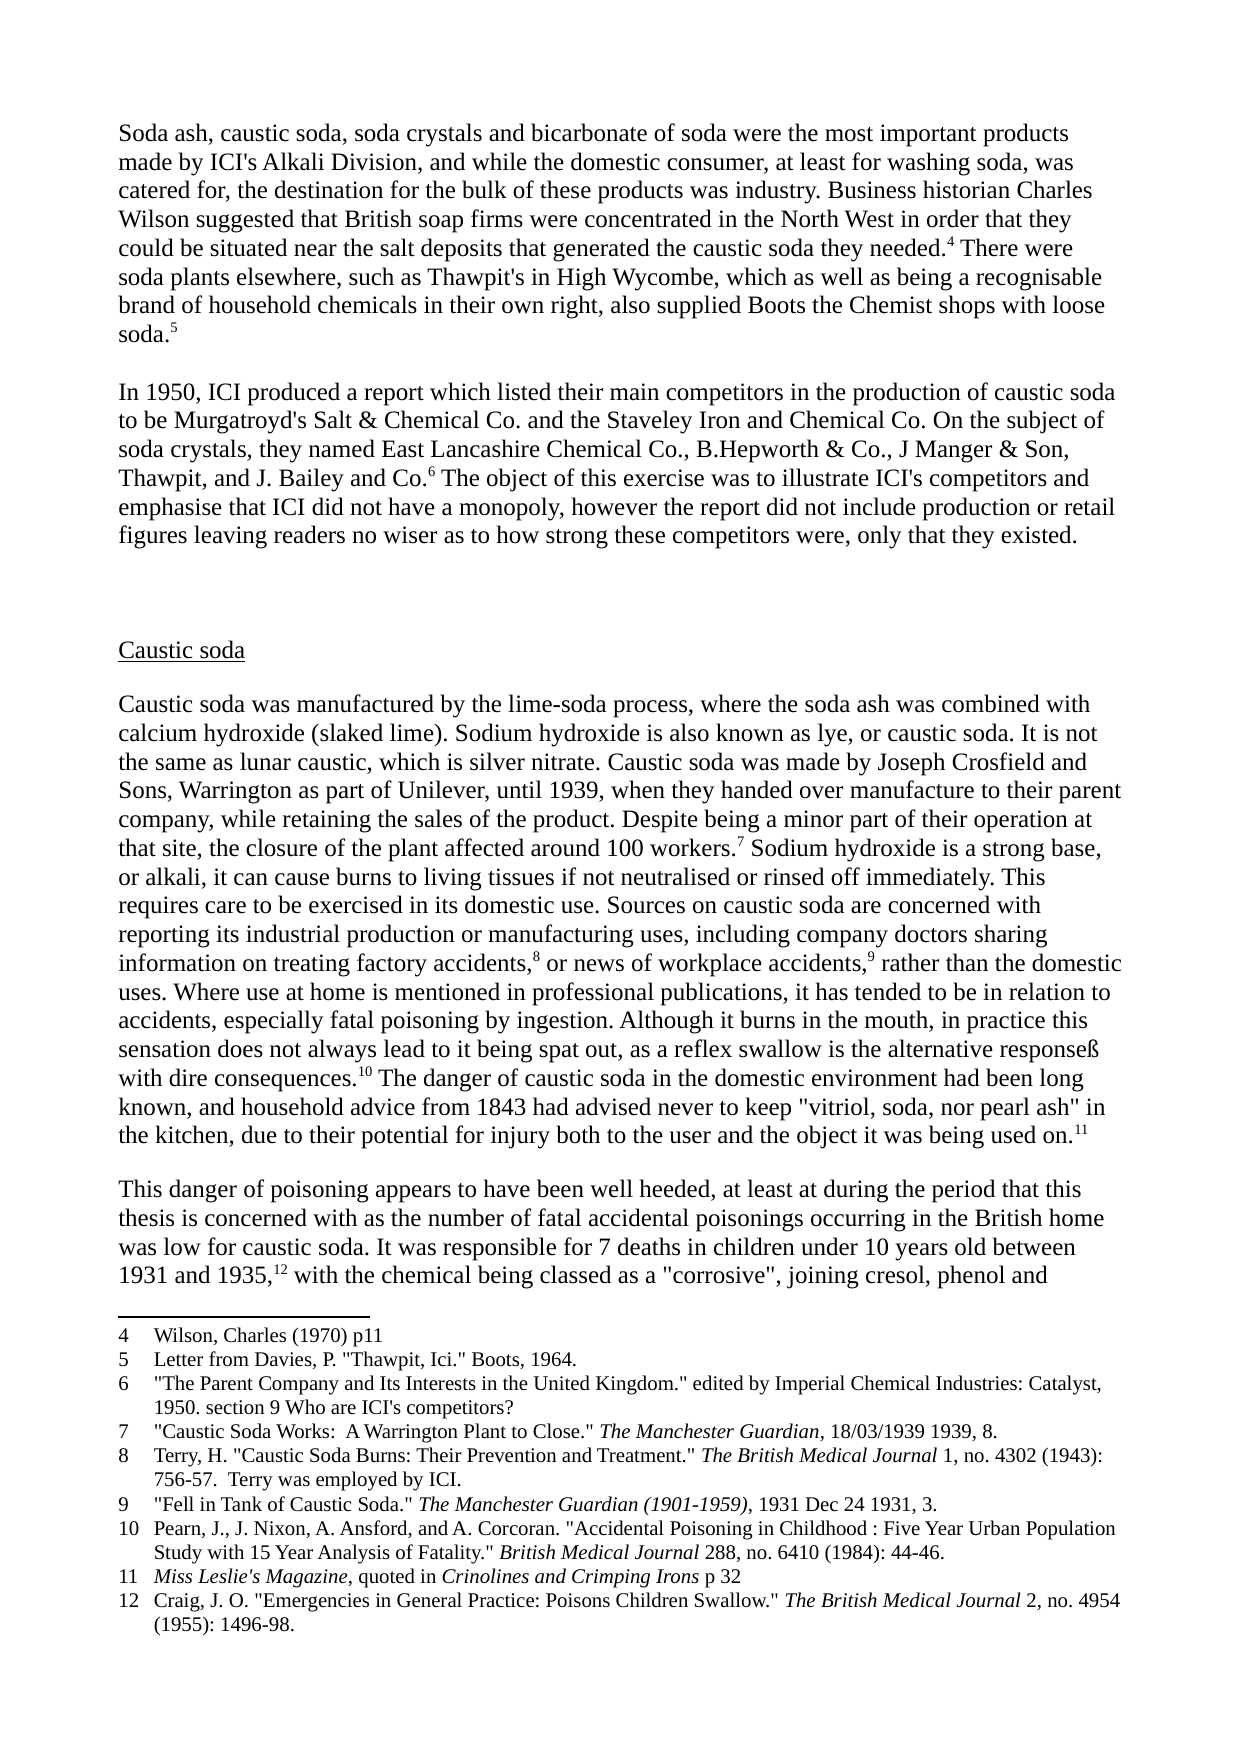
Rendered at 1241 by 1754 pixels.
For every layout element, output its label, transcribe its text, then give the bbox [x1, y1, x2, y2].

text This danger of poisoning appears to have been well heeded, at least at during the period that this thesis is concerned with as the number of fatal accidental poisonings occurring in the British home was low for caustic soda. It was responsible for 7 deaths in children under 10 years old between 1931 and 1935, with the chemical being classed as a "corrosive", joining cresol, phenol and [118, 1174, 1122, 1289]
text "Caustic Soda Works: A Warrington Plant to Close." The Manchester Guardian, 18/03/1939 1939, 8. [118, 1419, 1122, 1443]
text Wilson, Charles (1970) p11 [118, 1323, 1122, 1347]
text Soda ash, caustic soda, soda crystals and bicarbonate of soda were the most important products made by ICI's Alkali Division, and while the domestic consumer, at least for washing soda, was catered for, the destination for the bulk of these products was industry. Business historian Charles Wilson suggested that British soap firms were concentrated in the North West in order that they could be situated near the salt deposits that generated the caustic soda they needed. There were soda plants elsewhere, such as Thawpit's in High Wycombe, which as well as being a recognisable brand of household chemicals in their own right, also supplied Boots the Chemist shops with loose soda. [118, 118, 1122, 348]
text "The Parent Company and Its Interests in the United Kingdom." edited by Imperial Chemical Industries: Catalyst, 1950. section 9 Who are ICI's competitors? [118, 1371, 1122, 1419]
text "Fell in Tank of Caustic Soda." The Manchester Guardian (1901-1959), 1931 Dec 24 1931, 3. [118, 1491, 1122, 1516]
text In 1950, ICI produced a report which listed their main competitors in the production of caustic soda to be Murgatroyd's Salt & Chemical Co. and the Staveley Iron and Chemical Co. On the subject of soda crystals, they named East Lancashire Chemical Co., B.Hepworth & Co., J Manger & Son, Thawpit, and J. Bailey and Co. The object of this exercise was to illustrate ICI's competitors and emphasise that ICI did not have a monopoly, however the report did not include production or retail figures leaving readers no wiser as to how strong these competitors were, only that they existed. [118, 377, 1122, 549]
text Pearn, J., J. Nixon, A. Ansford, and A. Corcoran. "Accidental Poisoning in Childhood : Five Year Urban Population Study with 15 Year Analysis of Fatality." British Medical Journal 288, no. 6410 (1984): 44-46. [118, 1516, 1122, 1564]
text Miss Leslie's Magazine, quoted in Crinolines and Crimping Irons p 32 [118, 1564, 1122, 1588]
text Caustic soda was manufactured by the lime-soda process, where the soda ash was combined with calcium hydroxide (slaked lime). Sodium hydroxide is also known as lye, or caustic soda. It is not the same as lunar caustic, which is silver nitrate. Caustic soda was made by Joseph Crosfield and Sons, Warrington as part of Unilever, until 1939, when they handed over manufacture to their parent company, while retaining the sales of the product. Despite being a minor part of their operation at that site, the closure of the plant affected around 100 workers. Sodium hydroxide is a strong base, or alkali, it can cause burns to living tissues if not neutralised or rinsed off immediately. This requires care to be exercised in its domestic use. Sources on caustic soda are concerned with reporting its industrial production or manufacturing uses, including company doctors sharing information on treating factory accidents, or news of workplace accidents, rather than the domestic uses. Where use at home is mentioned in professional publications, it has tended to be in relation to accidents, especially fatal poisoning by ingestion. Although it burns in the mouth, in practice this sensation does not always lead to it being spat out, as a reflex swallow is the alternative responseß with dire consequences. The danger of caustic soda in the domestic environment had been long known, and household advice from 1843 had advised never to keep "vitriol, soda, nor pearl ash" in the kitchen, due to their potential for injury both to the user and the object it was being used on. [118, 689, 1122, 1149]
text Craig, J. O. "Emergencies in General Practice: Poisons Children Swallow." The British Medical Journal 2, no. 4954 (1955): 1496-98. [118, 1588, 1122, 1636]
text Letter from Davies, P. "Thawpit, Ici." Boots, 1964. [118, 1347, 1122, 1371]
text Caustic soda [118, 636, 1122, 664]
text Terry, H. "Caustic Soda Burns: Their Prevention and Treatment." The British Medical Journal 1, no. 4302 (1943): 756-57. Terry was employed by ICI. [118, 1443, 1122, 1491]
